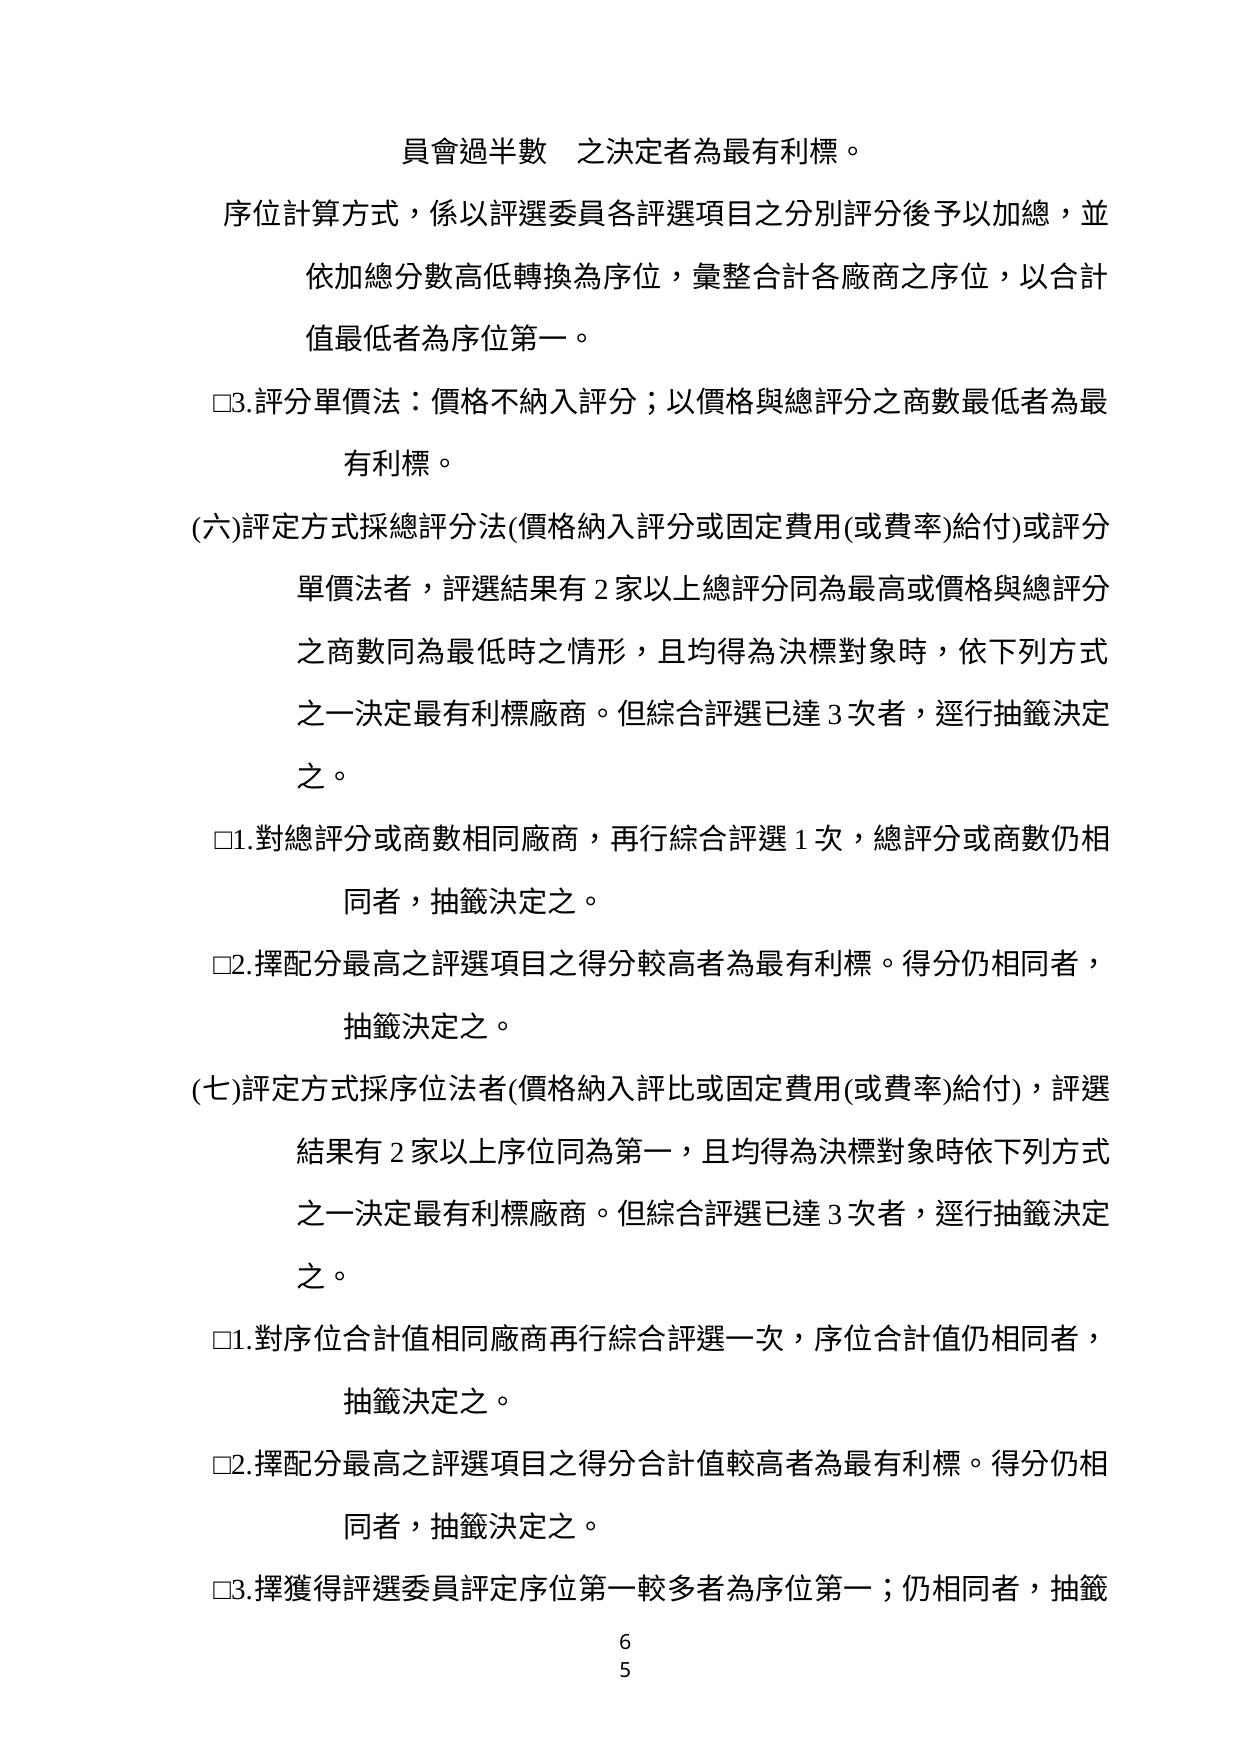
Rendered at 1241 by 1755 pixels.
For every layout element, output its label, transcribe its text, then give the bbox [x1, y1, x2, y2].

text □3.擇獲得評選委員評定序位第一較多者為序位第一；仍相同者，抽籤 [130, 1545, 1110, 1608]
text □1.對總評分或商數相同廠商，再行綜合評選1次，總評分或商數仍相同者，抽籤決定之。 [130, 795, 1110, 920]
text (七)評定方式採序位法者(價格納入評比或固定費用(或費率)給付)，評選結果有2家以上序位同為第一，且均得為決標對象時依下列方式之一決定最有利標廠商。但綜合評選已達3次者，逕行抽籤決定之。 [130, 1045, 1110, 1295]
text □2.擇配分最高之評選項目之得分較高者為最有利標。得分仍相同者，抽籤決定之。 [130, 920, 1110, 1045]
text 序位計算方式，係以評選委員各評選項目之分別評分後予以加總，並依加總分數高低轉換為序位，彙整合計各廠商之序位，以合計值最低者為序位第一。 [130, 170, 1110, 358]
text 員會過半數 之決定者為最有利標。 [130, 108, 1110, 170]
text □2.擇配分最高之評選項目之得分合計值較高者為最有利標。得分仍相同者，抽籤決定之。 [130, 1420, 1110, 1545]
text □1.對序位合計值相同廠商再行綜合評選一次，序位合計值仍相同者，抽籤決定之。 [130, 1295, 1110, 1420]
text (六)評定方式採總評分法(價格納入評分或固定費用(或費率)給付)或評分單價法者，評選結果有2家以上總評分同為最高或價格與總評分之商數同為最低時之情形，且均得為決標對象時，依下列方式之一決定最有利標廠商。但綜合評選已達3次者，逕行抽籤決定之。 [130, 483, 1110, 795]
text □3.評分單價法：價格不納入評分；以價格與總評分之商數最低者為最有利標。 [130, 358, 1110, 483]
